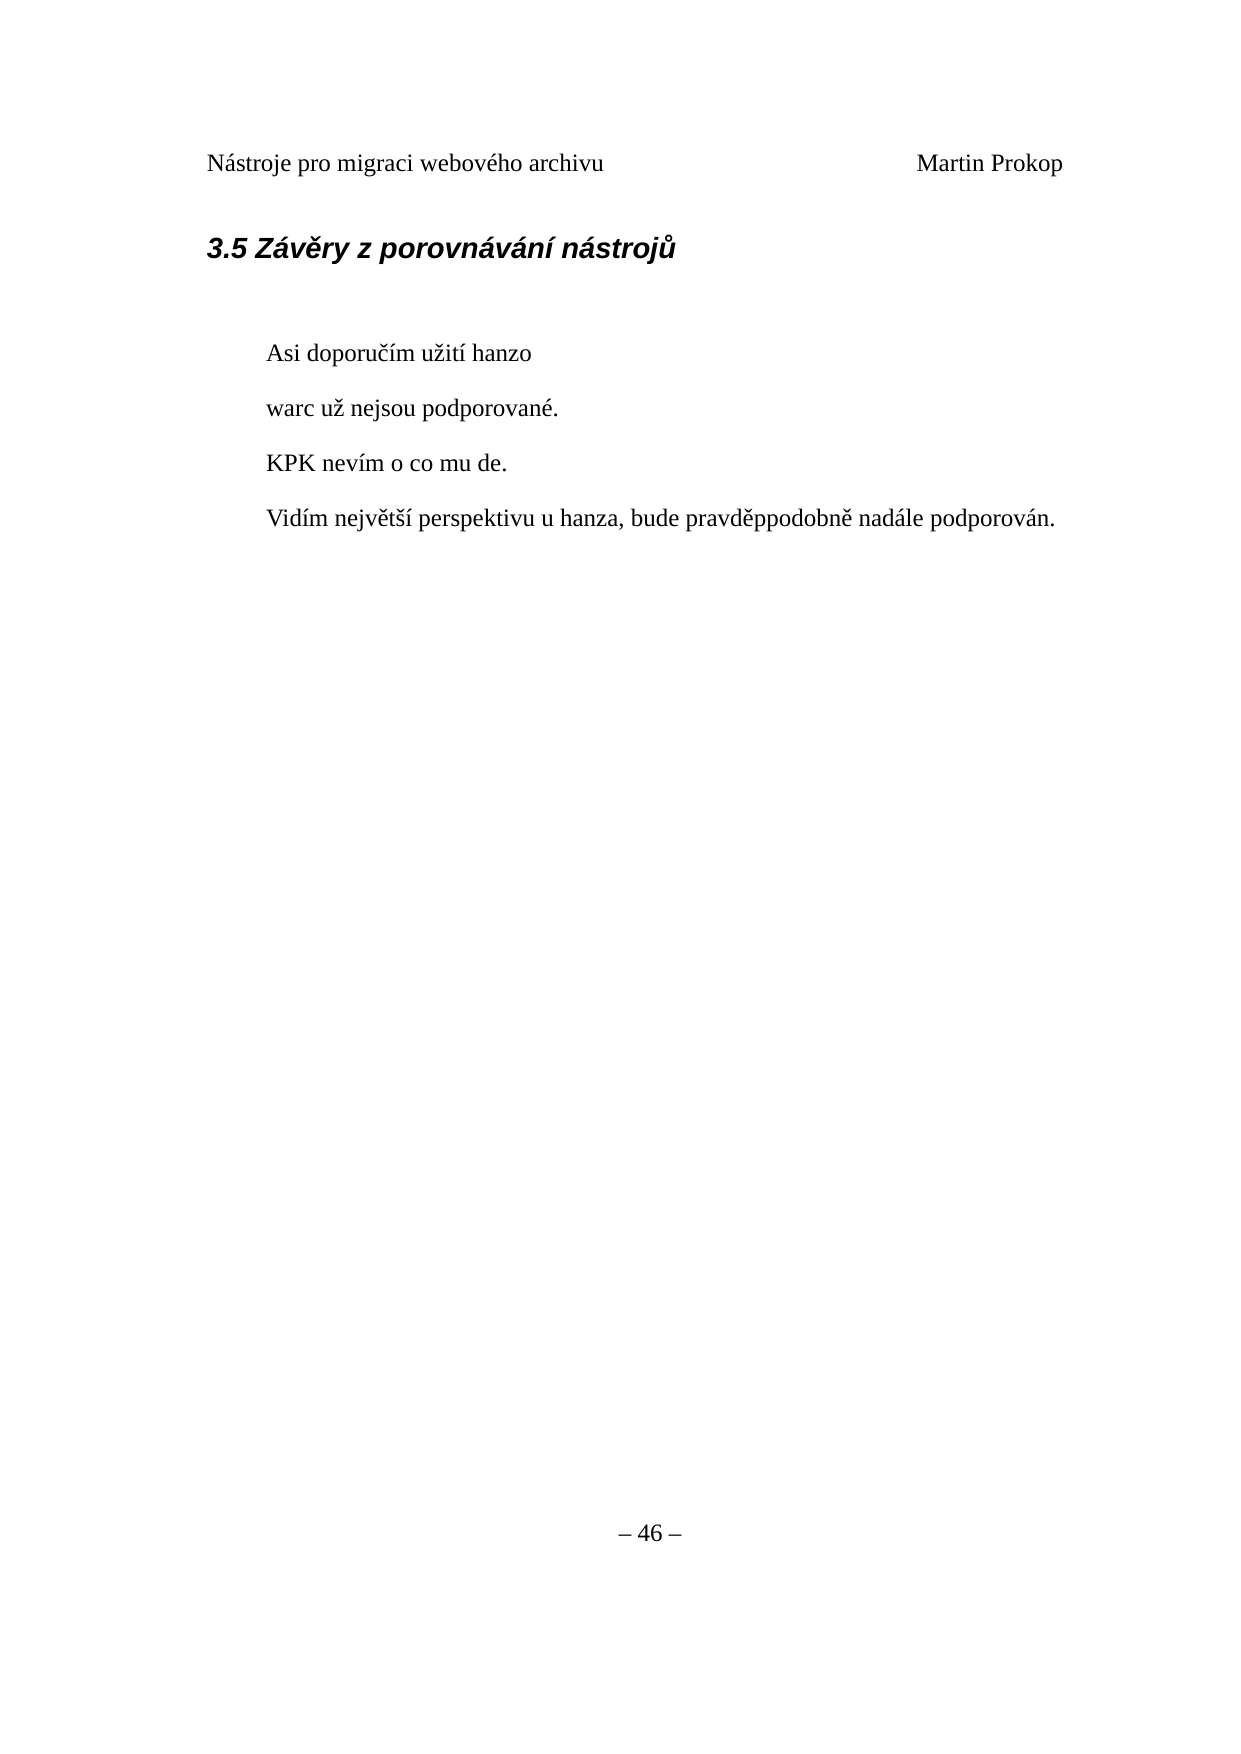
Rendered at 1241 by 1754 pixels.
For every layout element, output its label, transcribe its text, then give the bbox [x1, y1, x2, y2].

subtitle 3.5 Závěry z porovnávání nástrojů [207, 231, 1093, 264]
text Vidím největší perspektivu u hanza, bude pravděppodobně nadále podporován. [207, 503, 1093, 532]
text Asi doporučím užití hanzo [207, 338, 1093, 367]
text KPK nevím o co mu de. [207, 448, 1093, 477]
text warc už nejsou podporované. [207, 393, 1093, 422]
